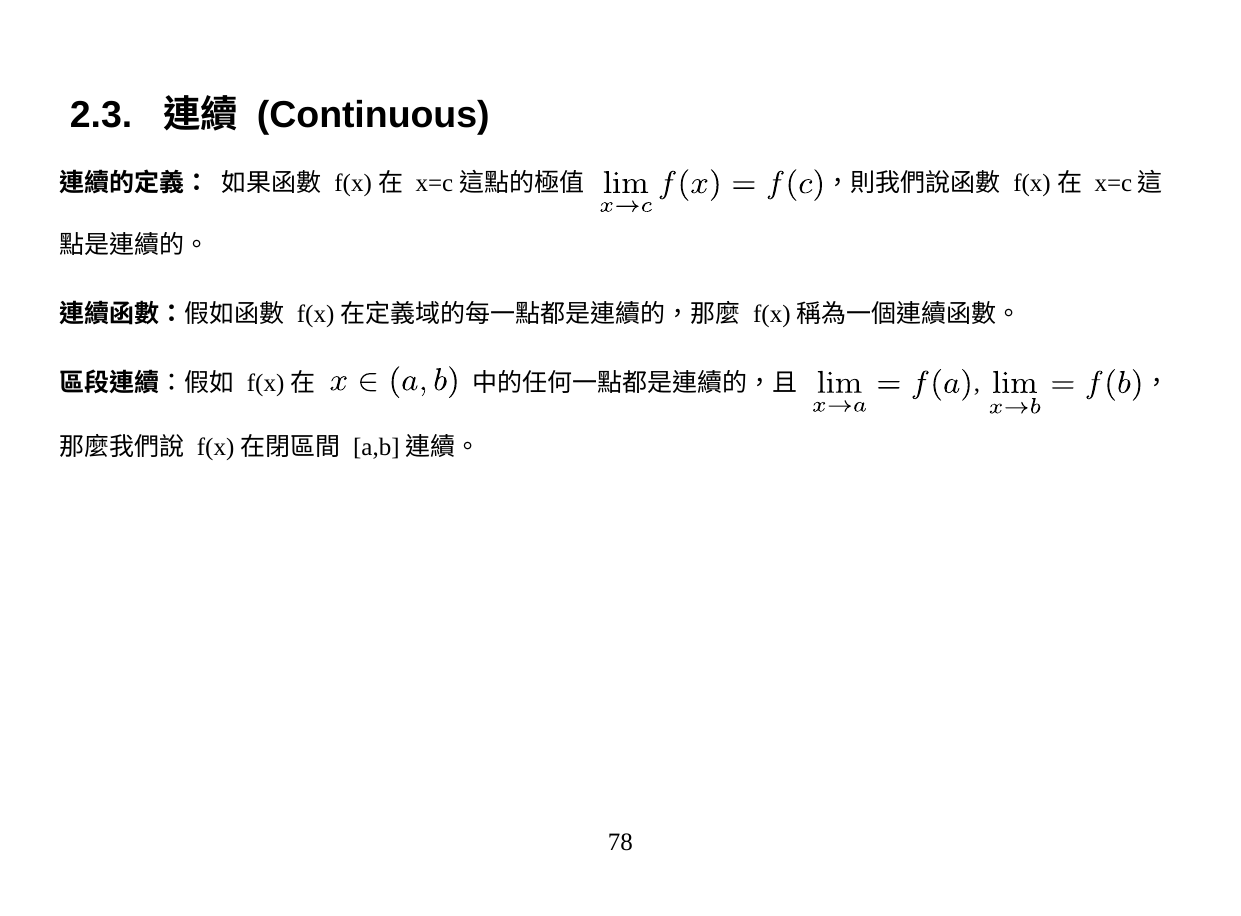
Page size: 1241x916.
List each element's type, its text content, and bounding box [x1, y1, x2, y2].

text 連續函數：假如函數 f(x) 在定義域的每一點都是連續的，那麼 f(x) 稱為一個連續函數。 [59, 293, 1181, 330]
subtitle 連續 (Continuous) [59, 84, 1181, 138]
text 區段連續：假如 f(x) 在 中的任何一點都是連續的，且 , ，那麼我們說 f(x) 在閉區間 [a,b] 連續。 [59, 362, 1181, 463]
text 連續的定義： 如果函數 f(x) 在 x=c 這點的極值 ，則我們說函數 f(x) 在 x=c這點是連續的。 [59, 163, 1181, 261]
